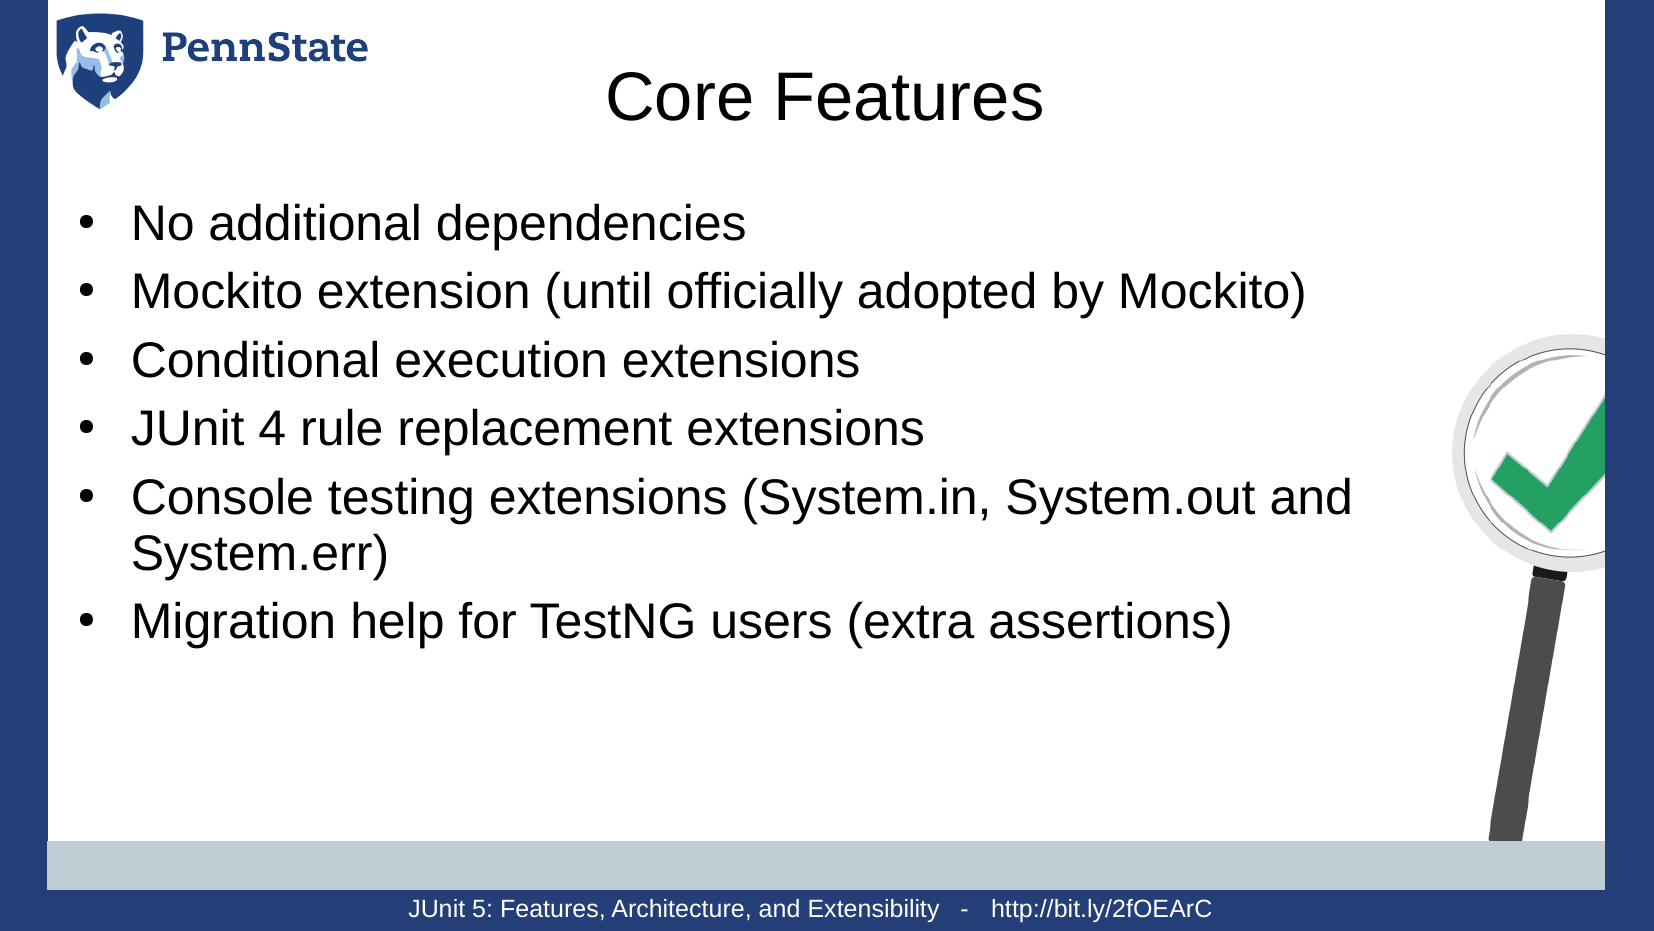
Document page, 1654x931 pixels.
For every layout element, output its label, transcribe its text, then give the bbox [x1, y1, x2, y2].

title Core Features [60, 19, 1591, 175]
picture [1452, 334, 1605, 841]
list No additional dependencies Mockito extension (until officially adopted by Mockito) Conditional execution extensions JUnit 4 rule replacement extensions Console testing extensions (System.in, System.out and System.err) Migration help for TestNG users (extra assertions) [60, 195, 1486, 827]
picture [48, 0, 411, 152]
